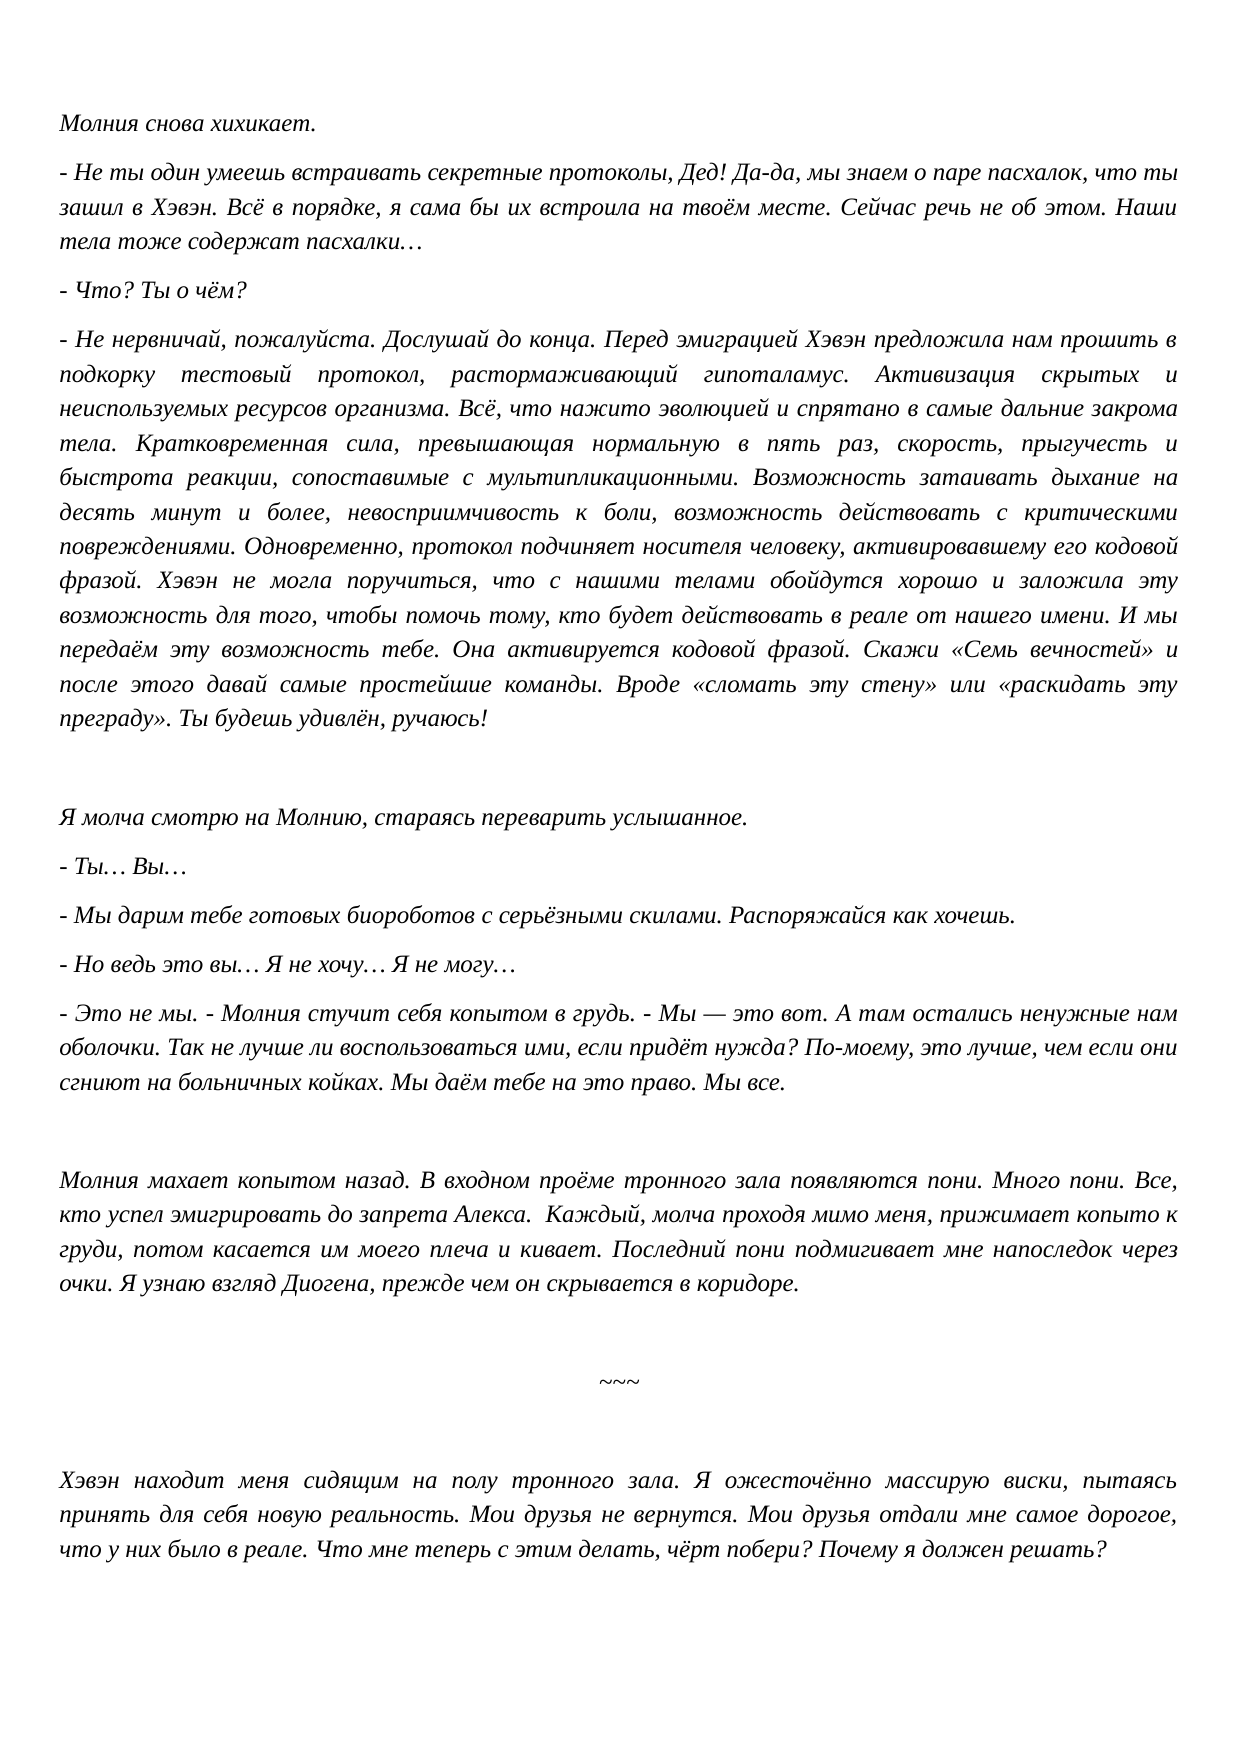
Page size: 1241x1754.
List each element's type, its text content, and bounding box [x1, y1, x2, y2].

text Молния снова хихикает. [59, 108, 1181, 137]
text Хэвэн находит меня сидящим на полу тронного зала. Я ожесточённо массирую виски, пытаясь принять для себя новую реальность. Мои друзья не вернутся. Мои друзья отдали мне самое дорогое, что у них было в реале. Что мне теперь с этим делать, чёрт побери? Почему я должен решать? [59, 1465, 1181, 1562]
text Я молча смотрю на Молнию, стараясь переварить услышанное. [59, 802, 1181, 830]
text Молния махает копытом назад. В входном проёме тронного зала появляются пони. Много пони. Все, кто успел эмигрировать до запрета Алекса. Каждый, молча проходя мимо меня, прижимает копыто к груди, потом касается им моего плеча и кивает. Последний пони подмигивает мне напоследок через очки. Я узнаю взгляд Диогена, прежде чем он скрывается в коридоре. [59, 1165, 1181, 1297]
text - Но ведь это вы… Я не хочу… Я не могу… [59, 949, 1181, 978]
text - Мы дарим тебе готовых биороботов с серьёзными скилами. Распоряжайся как хочешь. [59, 900, 1181, 928]
text - Это не мы. - Молния стучит себя копытом в грудь. - Мы — это вот. А там остались ненужные нам оболочки. Так не лучше ли воспользоваться ими, если придёт нужда? По-моему, это лучше, чем если они сгниют на больничных койках. Мы даём тебе на это право. Мы все. [59, 998, 1181, 1096]
text - Не ты один умеешь встраивать секретные протоколы, Дед! Да-да, мы знаем о паре пасхалок, что ты зашил в Хэвэн. Всё в порядке, я сама бы их встроила на твоём месте. Сейчас речь не об этом. Наши тела тоже содержат пасхалки… [59, 157, 1181, 255]
text - Не нервничай, пожалуйста. Дослушай до конца. Перед эмиграцией Хэвэн предложила нам прошить в подкорку тестовый протокол, растормаживающий гипоталамус. Активизация скрытых и неиспользуемых ресурсов организма. Всё, что нажито эволюцией и спрятано в самые дальние закрома тела. Кратковременная сила, превышающая нормальную в пять раз, скорость, прыгучесть и быстрота реакции, сопоставимые с мультипликационными. Возможность затаивать дыхание на десять минут и более, невосприимчивость к боли, возможность действовать с критическими повреждениями. Одновременно, протокол подчиняет носителя человеку, активировавшему его кодовой фразой. Хэвэн не могла поручиться, что с нашими телами обойдутся хорошо и заложила эту возможность для того, чтобы помочь тому, кто будет действовать в реале от нашего имени. И мы передаём эту возможность тебе. Она активируется кодовой фразой. Скажи «Семь вечностей» и после этого давай самые простейшие команды. Вроде «сломать эту стену» или «раскидать эту преграду». Ты будешь удивлён, ручаюсь! [59, 324, 1181, 732]
text - Ты… Вы… [59, 851, 1181, 879]
text - Что? Ты о чём? [59, 275, 1181, 304]
text ~~~ [59, 1367, 1181, 1395]
